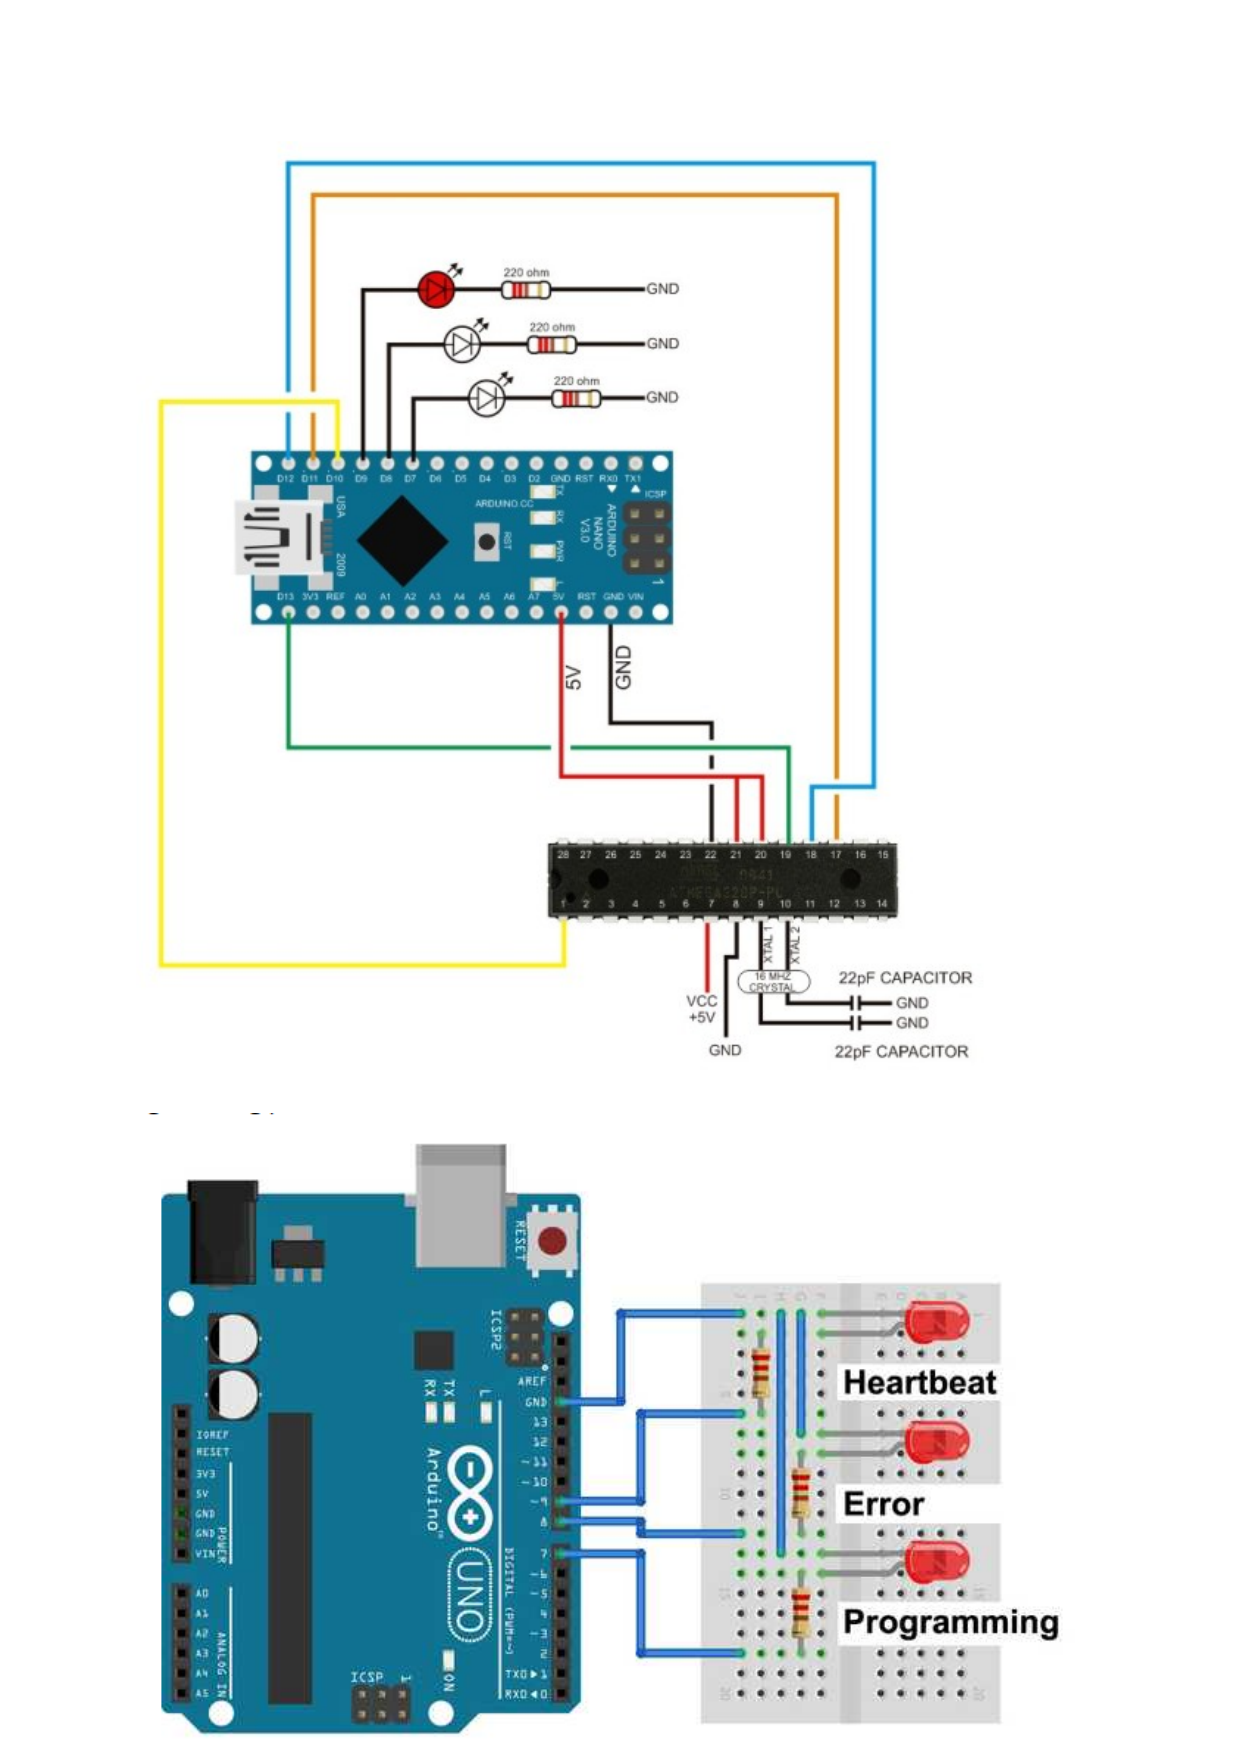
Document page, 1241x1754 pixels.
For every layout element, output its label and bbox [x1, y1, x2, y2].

picture [118, 118, 1133, 1746]
